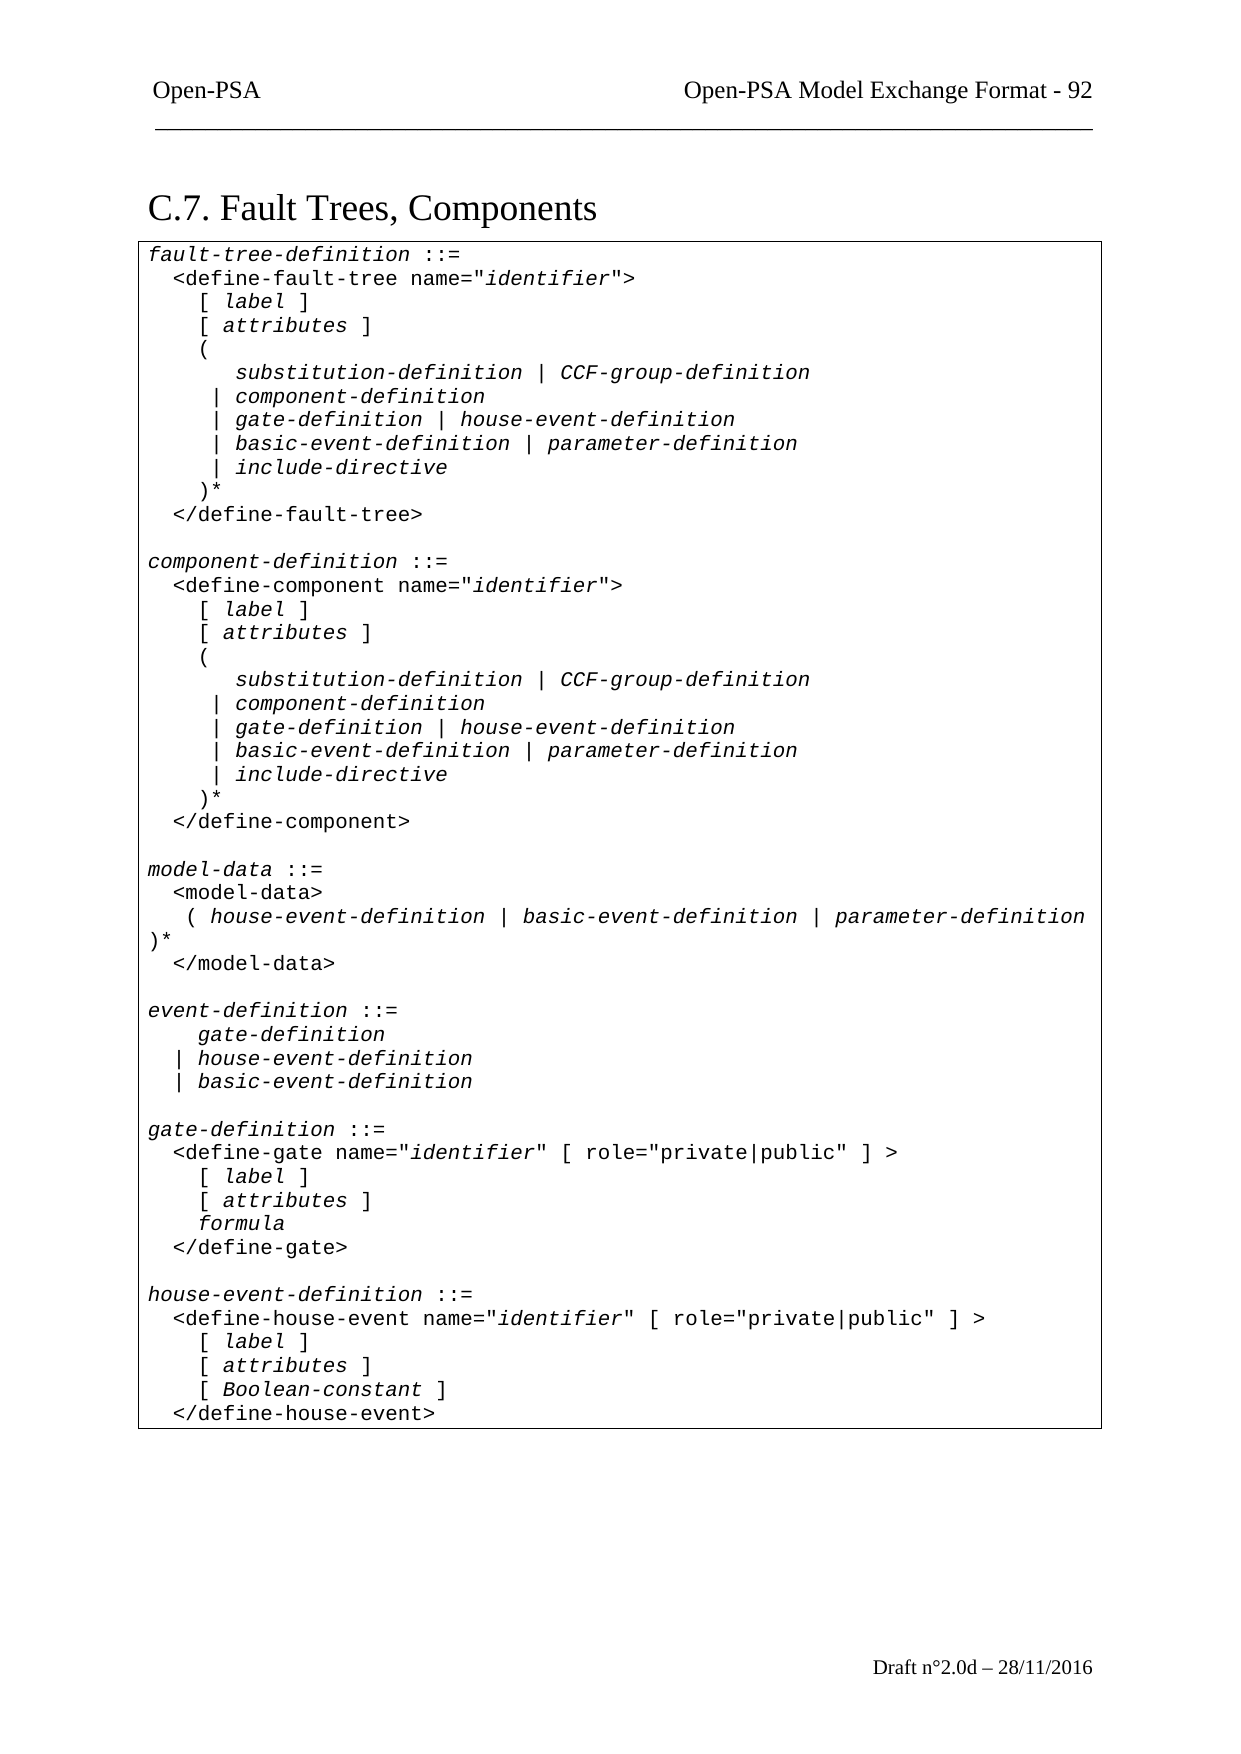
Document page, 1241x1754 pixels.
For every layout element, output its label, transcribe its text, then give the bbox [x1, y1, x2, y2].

text | basic-event-definition | parameter-definition [148, 433, 1093, 457]
text model-data ::= [148, 859, 1093, 882]
text | component-definition [148, 693, 1093, 717]
text | include-directive [148, 764, 1093, 788]
text ( [148, 646, 1093, 669]
text <model-data> [148, 882, 1093, 906]
text | component-definition [148, 386, 1093, 409]
text <define-component name="identifier"> [148, 575, 1093, 598]
text <define-gate name="identifier" [ role="private|public" ] > [148, 1142, 1093, 1166]
text | basic-event-definition [148, 1071, 1093, 1095]
text house-event-definition ::= [148, 1284, 1093, 1308]
text </model-data> [148, 953, 1093, 977]
text ( house-event-definition | basic-event-definition | parameter-definition )* [148, 906, 1093, 953]
text )* [148, 788, 1093, 811]
text [ label ] [148, 1166, 1093, 1190]
text fault-tree-definition ::= [139, 242, 1101, 267]
text [ attributes ] [148, 315, 1093, 338]
text </define-gate> [148, 1237, 1093, 1261]
text | include-directive [148, 457, 1093, 480]
text component-definition ::= [148, 551, 1093, 575]
text [ label ] [148, 1332, 1093, 1355]
text | basic-event-definition | parameter-definition [148, 740, 1093, 764]
text [ attributes ] [148, 1190, 1093, 1213]
text event-definition ::= [148, 1001, 1093, 1024]
text </define-component> [148, 811, 1093, 835]
text </define-house-event> [139, 1399, 1101, 1428]
text [ attributes ] [148, 622, 1093, 646]
text [ Boolean-constant ] [148, 1379, 1093, 1399]
text substitution-definition | CCF-group-definition [148, 362, 1093, 386]
text substitution-definition | CCF-group-definition [148, 669, 1093, 693]
text gate-definition [148, 1024, 1093, 1048]
text | gate-definition | house-event-definition [148, 717, 1093, 740]
text formula [148, 1213, 1093, 1237]
text <define-fault-tree name="identifier"> [148, 267, 1093, 291]
text [ label ] [148, 291, 1093, 315]
list Fault Trees, Components [148, 185, 1093, 228]
text </define-fault-tree> [148, 504, 1093, 528]
text gate-definition ::= [148, 1119, 1093, 1142]
text )* [148, 480, 1093, 504]
text | house-event-definition [148, 1048, 1093, 1071]
text [ attributes ] [148, 1355, 1093, 1379]
text | gate-definition | house-event-definition [148, 409, 1093, 433]
text ( [148, 338, 1093, 362]
text [ label ] [148, 598, 1093, 622]
text <define-house-event name="identifier" [ role="private|public" ] > [148, 1308, 1093, 1332]
